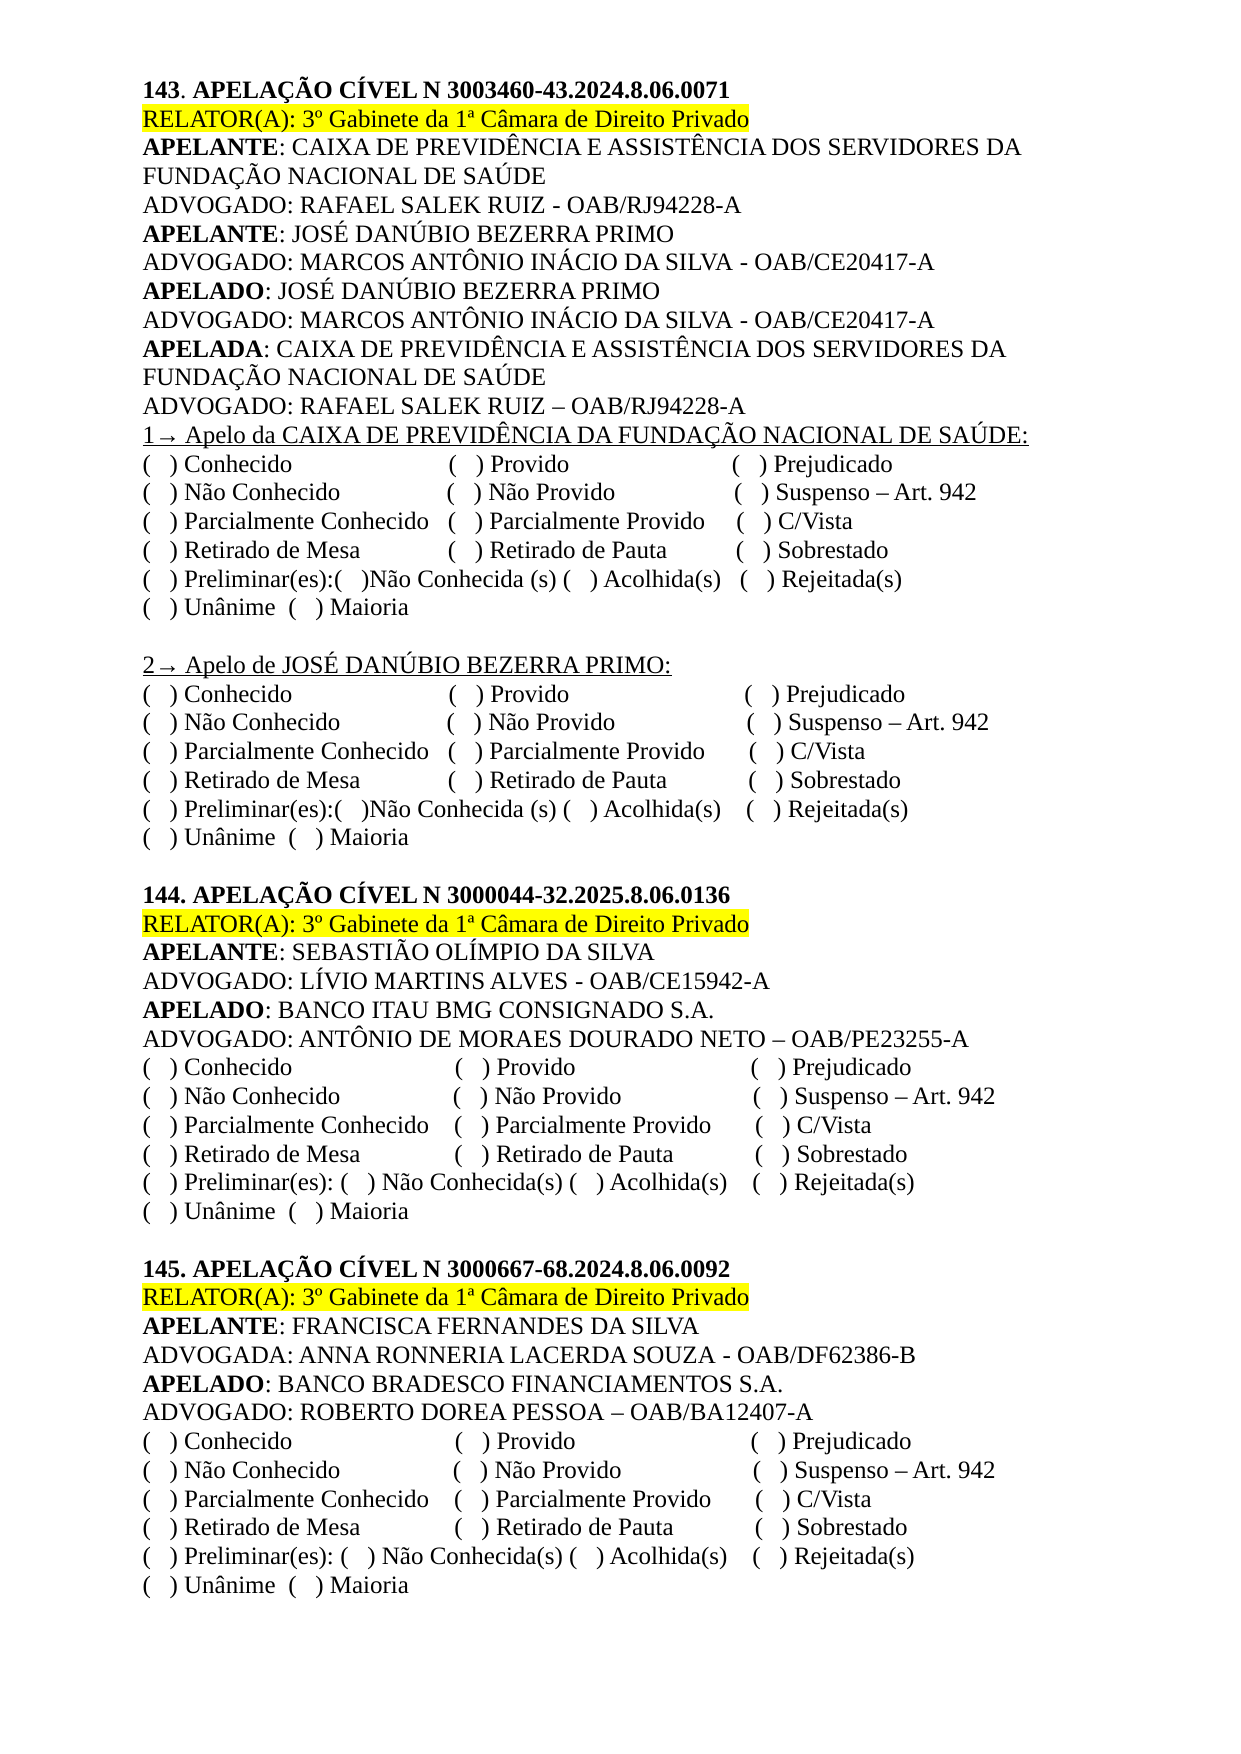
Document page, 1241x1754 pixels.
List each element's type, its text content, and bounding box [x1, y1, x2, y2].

text ( ) Parcialmente Conhecido ( ) Parcialmente Provido ( ) C/Vista [142, 736, 1158, 765]
text ( ) Não Conhecido ( ) Não Provido ( ) Suspenso – Art. 942 [142, 707, 1158, 736]
text ( ) Unânime ( ) Maioria [142, 592, 1158, 621]
text ( ) Unânime ( ) Maioria 145. APELAÇÃO CÍVEL N 3000667-68.2024.8.06.0092 RELATOR(A): 3º Gabinete da 1ª Câmara de Direito Privado APELANTE: FRANCISCA FERNANDES DA SILVA ADVOGADA: ANNA RONNERIA LACERDA SOUZA - OAB/DF62386-B APELADO: BANCO BRADESCO FINANCIAMENTOS S.A. ADVOGADO: ROBERTO DOREA PESSOA – OAB/BA12407-A [142, 1196, 1141, 1426]
text ( ) Parcialmente Conhecido ( ) Parcialmente Provido ( ) C/Vista [142, 1110, 1141, 1139]
text ( ) Preliminar(es):( )Não Conhecida (s) ( ) Acolhida(s) ( ) Rejeitada(s) [142, 564, 1158, 592]
text ( ) Não Conhecido ( ) Não Provido ( ) Suspenso – Art. 942 [142, 1081, 1141, 1110]
text ( ) Preliminar(es): ( ) Não Conhecida(s) ( ) Acolhida(s) ( ) Rejeitada(s) [142, 1541, 1141, 1570]
text ( ) Unânime ( ) Maioria [142, 1570, 1141, 1627]
text 2→ Apelo de JOSÉ DANÚBIO BEZERRA PRIMO: [142, 650, 1141, 679]
text 1→ Apelo da CAIXA DE PREVIDÊNCIA DA FUNDAÇÃO NACIONAL DE SAÚDE: [142, 420, 1141, 449]
text ( ) Retirado de Mesa ( ) Retirado de Pauta ( ) Sobrestado [142, 1512, 1141, 1541]
text ( ) Não Conhecido ( ) Não Provido ( ) Suspenso – Art. 942 [142, 477, 1158, 506]
text ( ) Conhecido ( ) Provido ( ) Prejudicado [142, 449, 1141, 477]
text ( ) Conhecido ( ) Provido ( ) Prejudicado [142, 1426, 1141, 1455]
text ( ) Conhecido ( ) Provido ( ) Prejudicado [142, 1052, 1141, 1081]
text ( ) Parcialmente Conhecido ( ) Parcialmente Provido ( ) C/Vista [142, 506, 1158, 535]
text ( ) Unânime ( ) Maioria 144. APELAÇÃO CÍVEL N 3000044-32.2025.8.06.0136 RELATOR(A): 3º Gabinete da 1ª Câmara de Direito Privado APELANTE: SEBASTIÃO OLÍMPIO DA SILVA ADVOGADO: LÍVIO MARTINS ALVES - OAB/CE15942-A APELADO: BANCO ITAU BMG CONSIGNADO S.A. ADVOGADO: ANTÔNIO DE MORAES DOURADO NETO – OAB/PE23255-A [142, 822, 1141, 1052]
text ( ) Retirado de Mesa ( ) Retirado de Pauta ( ) Sobrestado [142, 1139, 1141, 1167]
text ( ) Parcialmente Conhecido ( ) Parcialmente Provido ( ) C/Vista [142, 1484, 1141, 1512]
text ( ) Retirado de Mesa ( ) Retirado de Pauta ( ) Sobrestado [142, 535, 1158, 564]
text 143. APELAÇÃO CÍVEL N 3003460-43.2024.8.06.0071 RELATOR(A): 3º Gabinete da 1ª Câmara de Direito Privado APELANTE: CAIXA DE PREVIDÊNCIA E ASSISTÊNCIA DOS SERVIDORES DA FUNDAÇÃO NACIONAL DE SAÚDE ADVOGADO: RAFAEL SALEK RUIZ - OAB/RJ94228-A APELANTE: JOSÉ DANÚBIO BEZERRA PRIMO ADVOGADO: MARCOS ANTÔNIO INÁCIO DA SILVA - OAB/CE20417-A APELADO: JOSÉ DANÚBIO BEZERRA PRIMO ADVOGADO: MARCOS ANTÔNIO INÁCIO DA SILVA - OAB/CE20417-A APELADA: CAIXA DE PREVIDÊNCIA E ASSISTÊNCIA DOS SERVIDORES DA FUNDAÇÃO NACIONAL DE SAÚDE ADVOGADO: RAFAEL SALEK RUIZ – OAB/RJ94228-A [142, 75, 1141, 420]
text ( ) Retirado de Mesa ( ) Retirado de Pauta ( ) Sobrestado [142, 765, 1158, 794]
text ( ) Não Conhecido ( ) Não Provido ( ) Suspenso – Art. 942 [142, 1455, 1141, 1484]
text ( ) Preliminar(es): ( ) Não Conhecida(s) ( ) Acolhida(s) ( ) Rejeitada(s) [142, 1167, 1141, 1196]
text ( ) Conhecido ( ) Provido ( ) Prejudicado [142, 679, 1141, 707]
text ( ) Preliminar(es):( )Não Conhecida (s) ( ) Acolhida(s) ( ) Rejeitada(s) [142, 794, 1158, 822]
